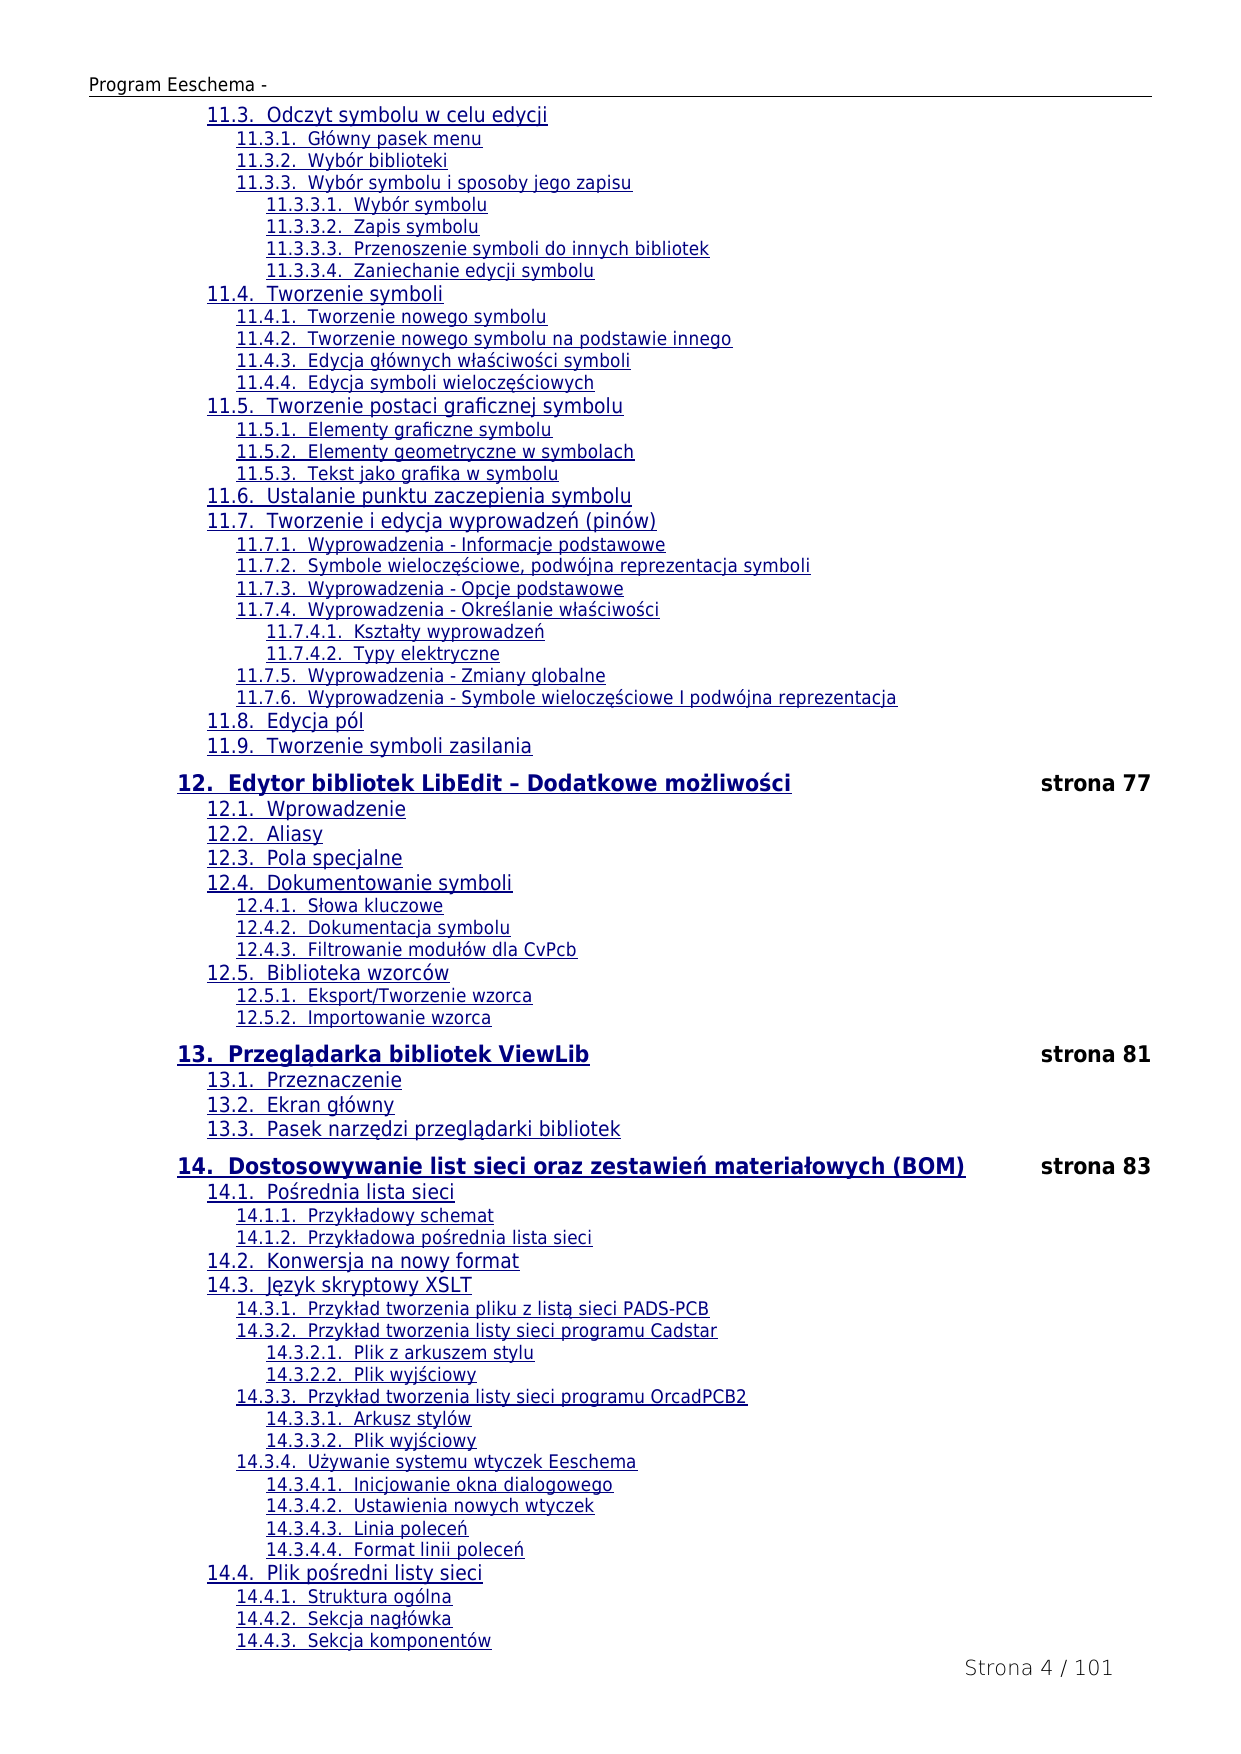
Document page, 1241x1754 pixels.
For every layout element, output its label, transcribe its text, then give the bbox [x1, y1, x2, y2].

text 11.7.1. Wyprowadzenia - Informacje podstawowe [236, 533, 1152, 555]
text 14.3.3.2. Plik wyjściowy [266, 1429, 1152, 1451]
text 11.8. Edycja pól [207, 709, 1152, 734]
text 14.3.4.1. Inicjowanie okna dialogowego [266, 1473, 1152, 1495]
text 11.5.1. Elementy graficzne symbolu [236, 418, 1152, 441]
text 11.4.1. Tworzenie nowego symbolu [236, 306, 1152, 328]
text 14.3.2.1. Plik z arkuszem stylu [266, 1342, 1152, 1363]
text 14.3.2. Przykład tworzenia listy sieci programu Cadstar [236, 1319, 1152, 1342]
text 14.3.4.4. Format linii poleceń [266, 1539, 1152, 1561]
text 14.1. Pośrednia lista sieci [207, 1180, 1152, 1205]
text 11.9. Tworzenie symboli zasilania [207, 734, 1152, 758]
text 11.3.3.1. Wybór symbolu [266, 194, 1152, 216]
text 11.7. Tworzenie i edycja wyprowadzeń (pinów) [207, 509, 1152, 533]
text 12.5.2. Importowanie wzorca [236, 1007, 1152, 1029]
text 14.3.3. Przykład tworzenia listy sieci programu OrcadPCB2 [236, 1386, 1152, 1407]
text 11.4. Tworzenie symboli [207, 282, 1152, 306]
text 11.5.2. Elementy geometryczne w symbolach [236, 441, 1152, 462]
text 12.5.1. Eksport/Tworzenie wzorca [236, 985, 1152, 1007]
text 11.3. Odczyt symbolu w celu edycji [207, 103, 1152, 128]
text 12.3. Pola specjalne [207, 846, 1152, 870]
text 14.3.4. Używanie systemu wtyczek Eeschema [236, 1451, 1152, 1473]
text 11.7.4.1. Kształty wyprowadzeń [266, 621, 1152, 643]
text 14.3.3.1. Arkusz stylów [266, 1407, 1152, 1429]
text 14.2. Konwersja na nowy format [207, 1249, 1152, 1273]
text 13.3. Pasek narzędzi przeglądarki bibliotek [207, 1117, 1152, 1141]
text 14.3.1. Przykład tworzenia pliku z listą sieci PADS-PCB [236, 1298, 1152, 1319]
text 14.4.3. Sekcja komponentów [236, 1630, 1152, 1652]
text 14.3.4.2. Ustawienia nowych wtyczek [266, 1495, 1152, 1517]
text 11.7.2. Symbole wieloczęściowe, podwójna reprezentacja symboli [236, 555, 1152, 577]
text 11.3.3. Wybór symbolu i sposoby jego zapisu [236, 172, 1152, 194]
text 11.3.1. Główny pasek menu [236, 128, 1152, 150]
text 11.4.3. Edycja głównych właściwości symboli [236, 350, 1152, 372]
text 14.4.1. Struktura ogólna [236, 1586, 1152, 1608]
text 11.5. Tworzenie postaci graficznej symbolu [207, 394, 1152, 418]
text 11.5.3. Tekst jako grafika w symbolu [236, 462, 1152, 484]
text 14.1.2. Przykładowa pośrednia lista sieci [236, 1227, 1152, 1249]
text 12.4.2. Dokumentacja symbolu [236, 917, 1152, 939]
text 13.1. Przeznaczenie [207, 1068, 1152, 1092]
text 12.4. Dokumentowanie symboli [207, 870, 1152, 895]
text 13.2. Ekran główny [207, 1092, 1152, 1117]
text 11.7.3. Wyprowadzenia - Opcje podstawowe [236, 577, 1152, 599]
text 12.1. Wprowadzenie [207, 797, 1152, 821]
text 11.4.2. Tworzenie nowego symbolu na podstawie innego [236, 328, 1152, 350]
text 11.3.3.3. Przenoszenie symboli do innych bibliotek [266, 238, 1152, 260]
text 14.4.2. Sekcja nagłówka [236, 1608, 1152, 1630]
text 11.3.2. Wybór biblioteki [236, 150, 1152, 172]
text 14.3.2.2. Plik wyjściowy [266, 1363, 1152, 1386]
text 14.3. Język skryptowy XSLT [207, 1273, 1152, 1298]
text 14.4. Plik pośredni listy sieci [207, 1561, 1152, 1586]
text 11.7.6. Wyprowadzenia - Symbole wieloczęściowe I podwójna reprezentacja [236, 687, 1152, 709]
text 12.4.1. Słowa kluczowe [236, 895, 1152, 917]
text 11.4.4. Edycja symboli wieloczęściowych [236, 372, 1152, 394]
text 11.7.5. Wyprowadzenia - Zmiany globalne [236, 665, 1152, 687]
text 14. Dostosowywanie list sieci oraz zestawień materiałowych (BOM) strona 83 [177, 1153, 1152, 1180]
text 12.5. Biblioteka wzorców [207, 961, 1152, 985]
text 13. Przeglądarka bibliotek ViewLib strona 81 [177, 1041, 1152, 1068]
text 12.4.3. Filtrowanie modułów dla CvPcb [236, 939, 1152, 961]
text 11.3.3.4. Zaniechanie edycji symbolu [266, 260, 1152, 282]
text 14.1.1. Przykładowy schemat [236, 1205, 1152, 1227]
text 12.2. Aliasy [207, 821, 1152, 846]
text 11.3.3.2. Zapis symbolu [266, 216, 1152, 238]
text 12. Edytor bibliotek LibEdit – Dodatkowe możliwości strona 77 [177, 770, 1152, 797]
text 11.7.4. Wyprowadzenia - Określanie właściwości [236, 599, 1152, 621]
text 14.3.4.3. Linia poleceń [266, 1517, 1152, 1539]
text 11.6. Ustalanie punktu zaczepienia symbolu [207, 484, 1152, 509]
text 11.7.4.2. Typy elektryczne [266, 643, 1152, 665]
